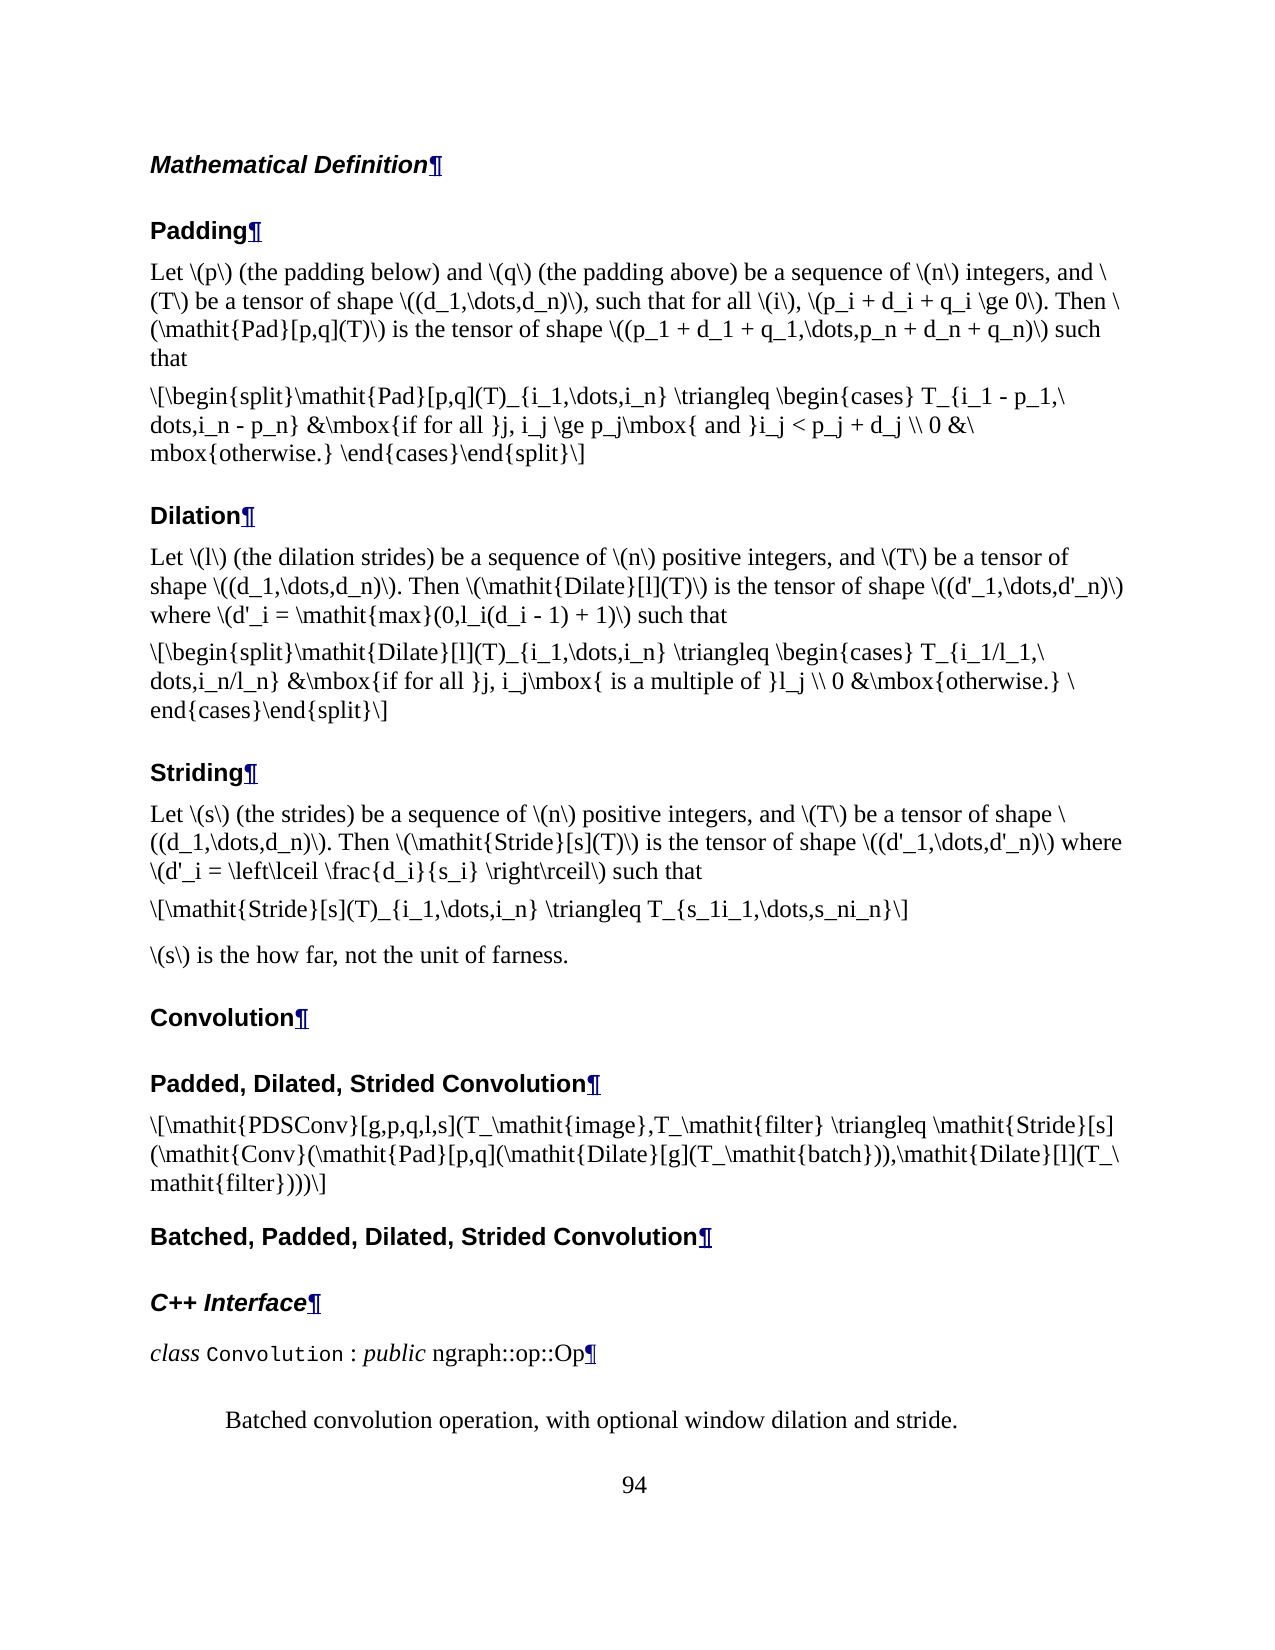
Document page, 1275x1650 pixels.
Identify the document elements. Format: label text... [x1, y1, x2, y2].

text Let \(l\) (the dilation strides) be a sequence of \(n\) positive integers, and \(T\) be a tensor of shape \((d_1,\dots,d_n)\). Then \(\mathit{Dilate}[l](T)\) is the tensor of shape \((d'_1,\dots,d'_n)\) where \(d'_i = \mathit{max}(0,l_i(d_i - 1) + 1)\) such that [150, 542, 1125, 628]
subtitle Padded, Dilated, Strided Convolution¶ [150, 1069, 1125, 1098]
text Batched convolution operation, with optional window dilation and stride. [225, 1405, 1125, 1434]
text \[\begin{split}\mathit{Dilate}[l](T)_{i_1,\dots,i_n} \triangleq \begin{cases} T_{i_1/l_1,\dots,i_n/l_n} &\mbox{if for all }j, i_j\mbox{ is a multiple of }l_j \\ 0 &\mbox{otherwise.} \end{cases}\end{split}\] [150, 637, 1125, 724]
text Let \(p\) (the padding below) and \(q\) (the padding above) be a sequence of \(n\) integers, and \(T\) be a tensor of shape \((d_1,\dots,d_n)\), such that for all \(i\), \(p_i + d_i + q_i \ge 0\). Then \(\mathit{Pad}[p,q](T)\) is the tensor of shape \((p_1 + d_1 + q_1,\dots,p_n + d_n + q_n)\) such that [150, 257, 1125, 372]
subtitle Convolution¶ [150, 1003, 1125, 1032]
text \[\mathit{PDSConv}[g,p,q,l,s](T_\mathit{image},T_\mathit{filter} \triangleq \mathit{Stride}[s](\mathit{Conv}(\mathit{Pad}[p,q](\mathit{Dilate}[g](T_\mathit{batch})),\mathit{Dilate}[l](T_\mathit{filter})))\] [150, 1110, 1125, 1197]
subtitle Batched, Padded, Dilated, Strided Convolution¶ [150, 1222, 1125, 1250]
subtitle Padding¶ [150, 216, 1125, 244]
text Let \(s\) (the strides) be a sequence of \(n\) positive integers, and \(T\) be a tensor of shape \((d_1,\dots,d_n)\). Then \(\mathit{Stride}[s](T)\) is the tensor of shape \((d'_1,\dots,d'_n)\) where \(d'_i = \left\lceil \frac{d_i}{s_i} \right\rceil\) such that [150, 799, 1125, 885]
text \[\mathit{Stride}[s](T)_{i_1,\dots,i_n} \triangleq T_{s_1i_1,\dots,s_ni_n}\] [150, 894, 1125, 923]
text \[\begin{split}\mathit{Pad}[p,q](T)_{i_1,\dots,i_n} \triangleq \begin{cases} T_{i_1 - p_1,\dots,i_n - p_n} &\mbox{if for all }j, i_j \ge p_j\mbox{ and }i_j < p_j + d_j \\ 0 &\mbox{otherwise.} \end{cases}\end{split}\] [150, 381, 1125, 467]
text \(s\) is the how far, not the unit of farness. [150, 941, 1125, 969]
text class Convolution : public ngraph::op::Op¶ [150, 1338, 1125, 1396]
subtitle Striding¶ [150, 758, 1125, 786]
subtitle Dilation¶ [150, 501, 1125, 530]
subtitle Mathematical Definition¶ [150, 150, 1125, 178]
subtitle C++ Interface¶ [150, 1288, 1125, 1316]
